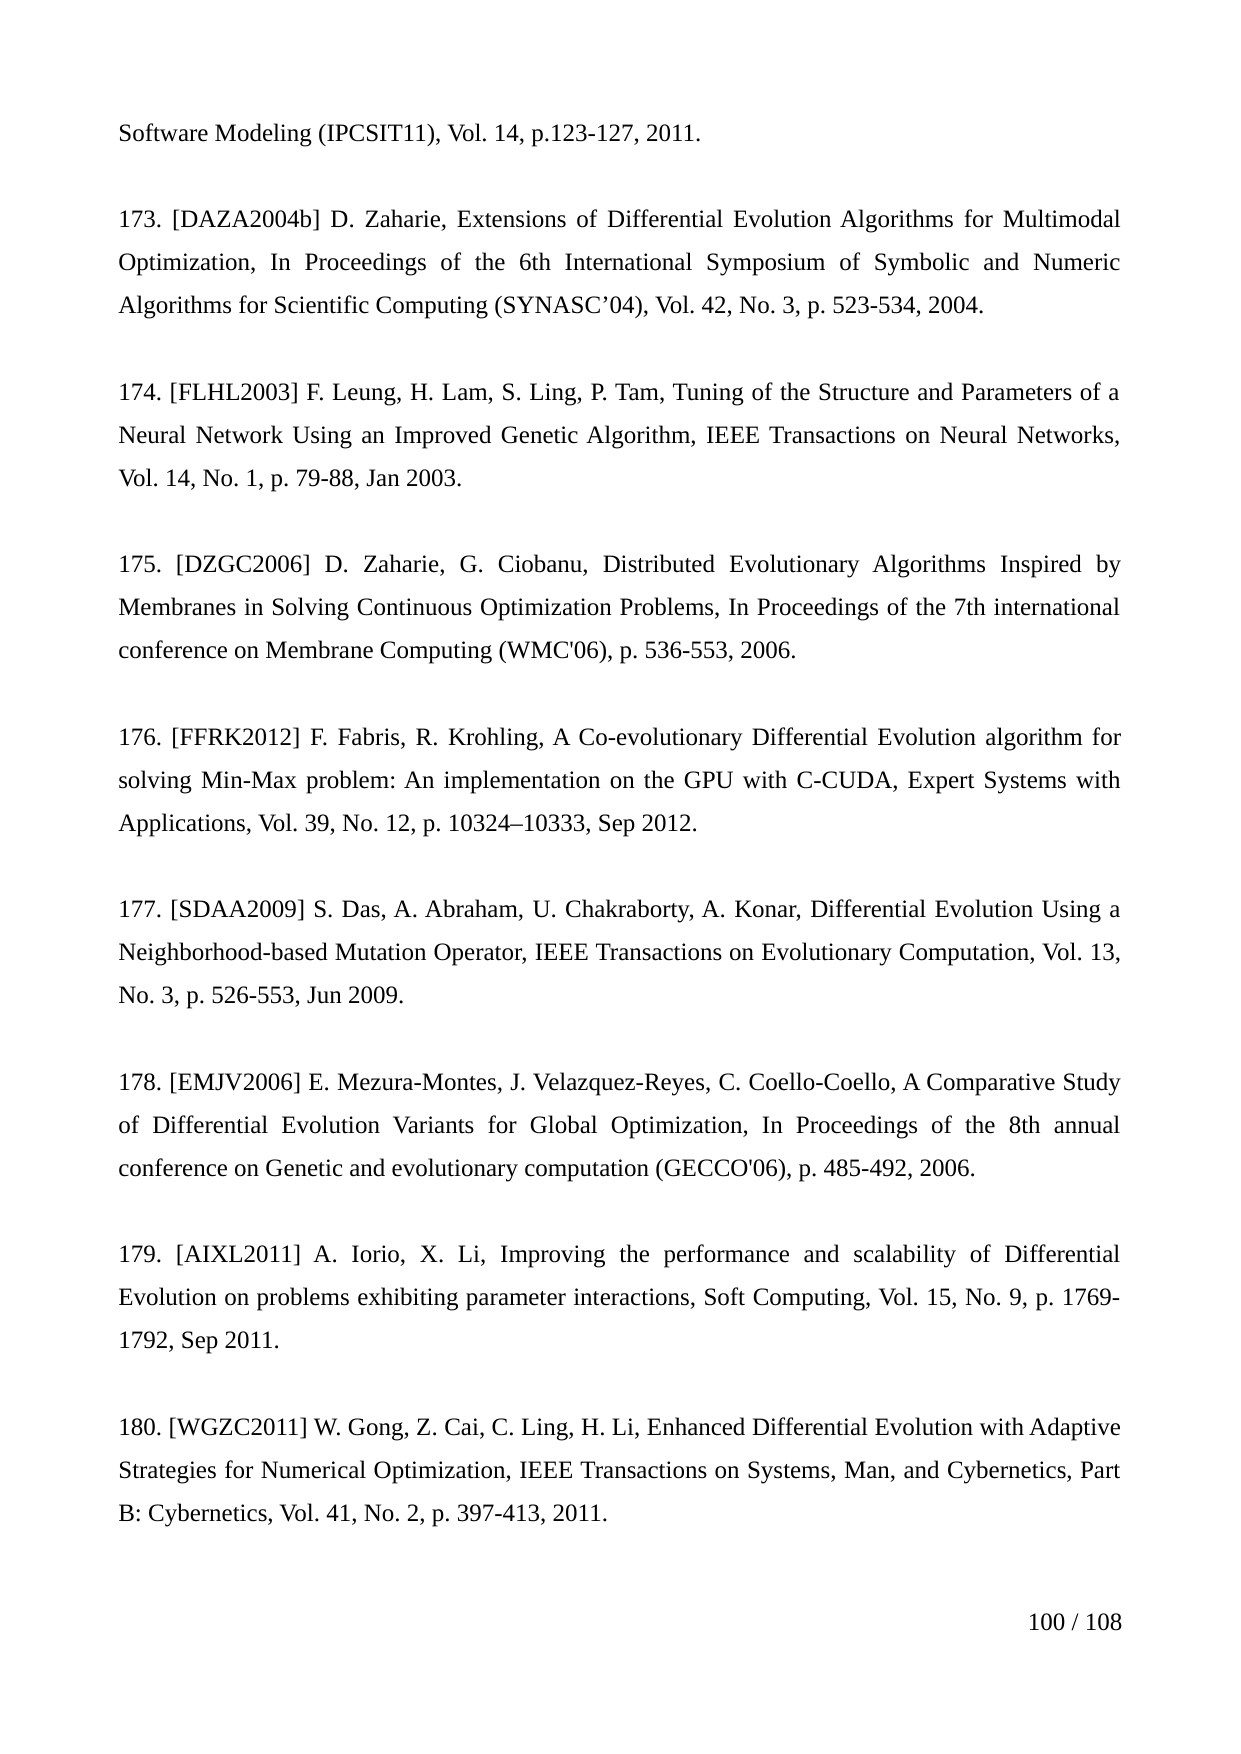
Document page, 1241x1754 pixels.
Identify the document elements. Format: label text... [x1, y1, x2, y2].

text 173. [DAZA2004b] D. Zaharie, Extensions of Differential Evolution Algorithms for Multimodal Optimization, In Proceedings of the 6th International Symposium of Symbolic and Numeric Algorithms for Scientific Computing (SYNASC’04), Vol. 42, No. 3, p. 523-534, 2004. [118, 204, 1122, 319]
text 179. [AIXL2011] A. Iorio, X. Li, Improving the performance and scalability of Differential Evolution on problems exhibiting parameter interactions, Soft Computing, Vol. 15, No. 9, p. 1769-1792, Sep 2011. [118, 1239, 1122, 1354]
text 178. [EMJV2006] E. Mezura-Montes, J. Velazquez-Reyes, C. Coello-Coello, A Comparative Study of Differential Evolution Variants for Global Optimization, In Proceedings of the 8th annual conference on Genetic and evolutionary computation (GECCO'06), p. 485-492, 2006. [118, 1067, 1122, 1182]
text Software Modeling (IPCSIT11), Vol. 14, p.123-127, 2011. [118, 118, 1122, 147]
text 174. [FLHL2003] F. Leung, H. Lam, S. Ling, P. Tam, Tuning of the Structure and Parameters of a Neural Network Using an Improved Genetic Algorithm, IEEE Transactions on Neural Networks, Vol. 14, No. 1, p. 79-88, Jan 2003. [118, 377, 1122, 492]
text 176. [FFRK2012] F. Fabris, R. Krohling, A Co-evolutionary Differential Evolution algorithm for solving Min-Max problem: An implementation on the GPU with C-CUDA, Expert Systems with Applications, Vol. 39, No. 12, p. 10324–10333, Sep 2012. [118, 722, 1122, 837]
text 177. [SDAA2009] S. Das, A. Abraham, U. Chakraborty, A. Konar, Differential Evolution Using a Neighborhood-based Mutation Operator, IEEE Transactions on Evolutionary Computation, Vol. 13, No. 3, p. 526-553, Jun 2009. [118, 894, 1122, 1009]
text 180. [WGZC2011] W. Gong, Z. Cai, C. Ling, H. Li, Enhanced Differential Evolution with Adaptive Strategies for Numerical Optimization, IEEE Transactions on Systems, Man, and Cybernetics, Part B: Cybernetics, Vol. 41, No. 2, p. 397-413, 2011. [118, 1412, 1122, 1527]
text 175. [DZGC2006] D. Zaharie, G. Ciobanu, Distributed Evolutionary Algorithms Inspired by Membranes in Solving Continuous Optimization Problems, In Proceedings of the 7th international conference on Membrane Computing (WMC'06), p. 536-553, 2006. [118, 549, 1122, 664]
